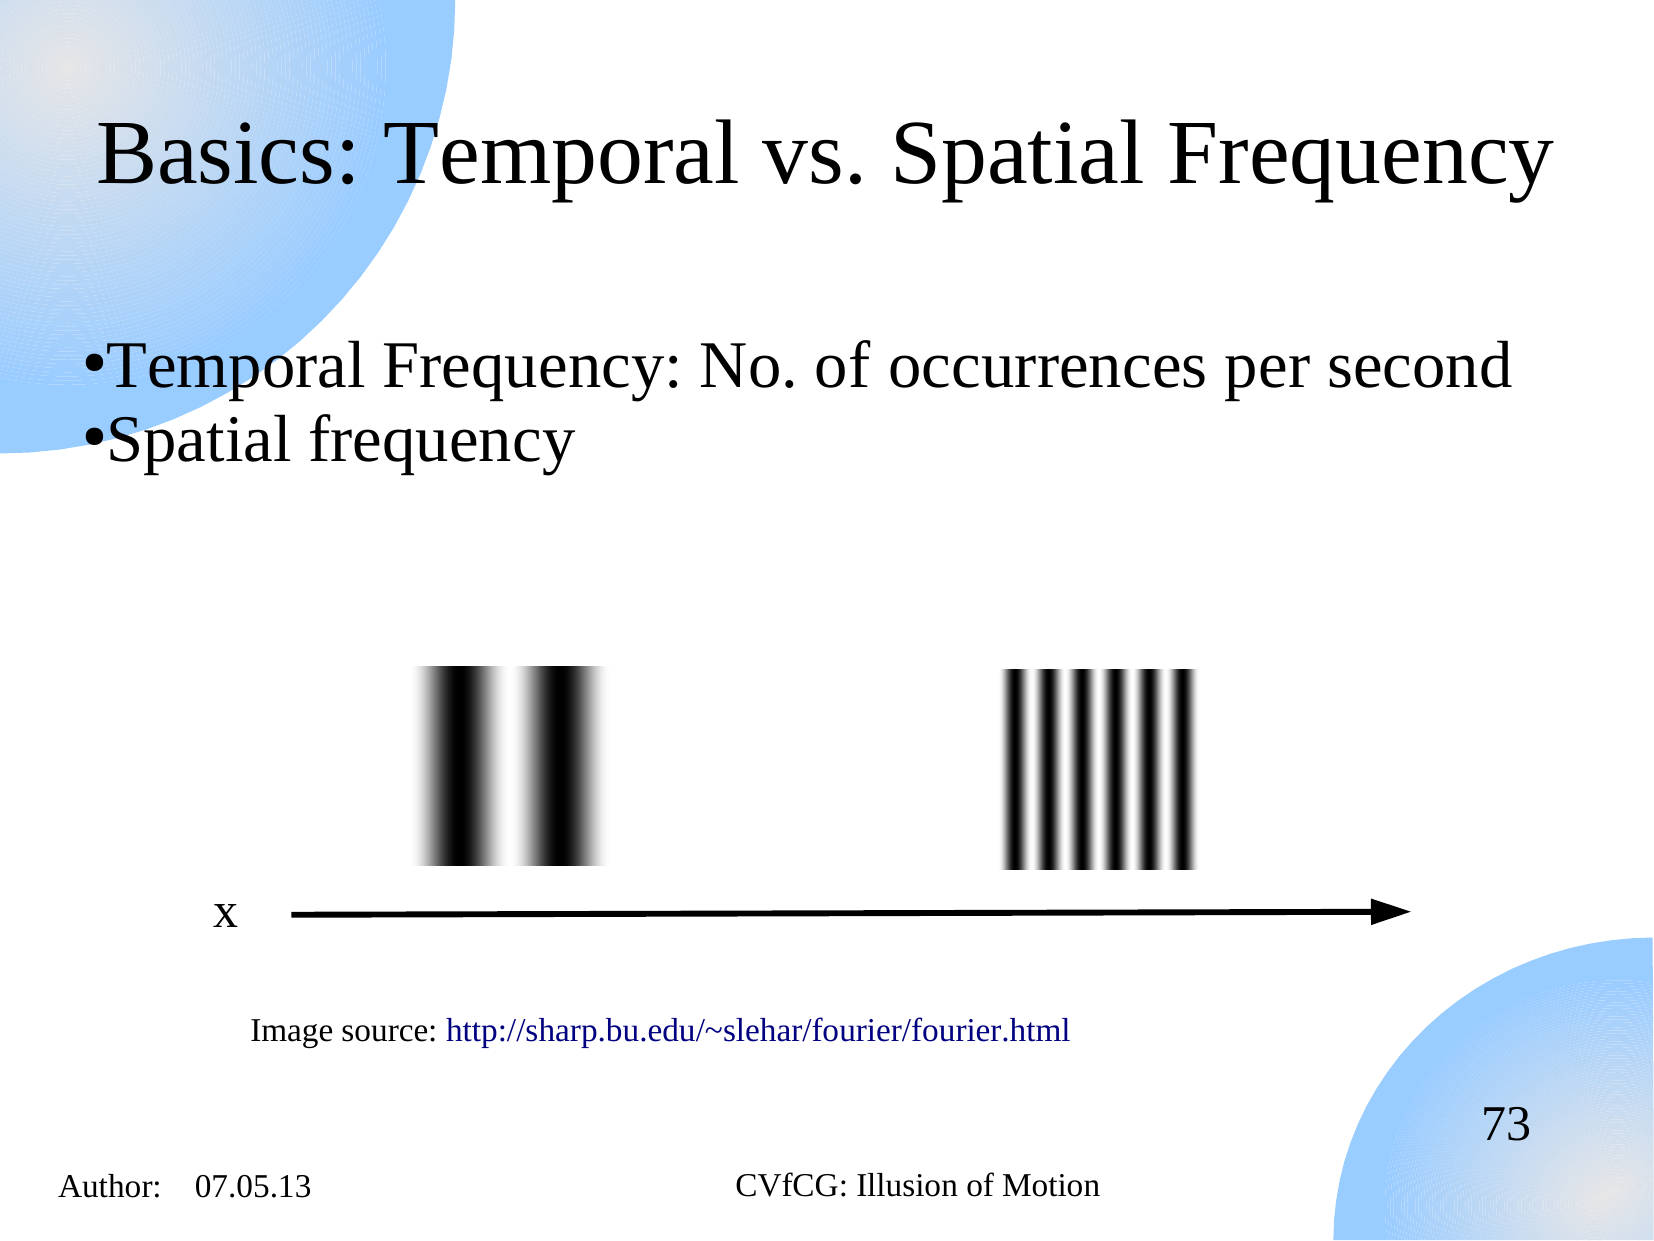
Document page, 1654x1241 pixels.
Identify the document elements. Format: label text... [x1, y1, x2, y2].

picture [409, 666, 610, 867]
text_box CVfCG: Illusion of Motion [735, 1166, 1346, 1204]
picture [998, 669, 1199, 870]
subtitle Temporal Frequency: No. of occurrences per second Spatial frequency [82, 290, 1571, 513]
text_box Image source: http://sharp.bu.edu/~slehar/fourier/fourier.html [250, 1011, 1275, 1049]
text_box [1401, 1095, 1611, 1152]
title Basics: Temporal vs. Spatial Frequency [82, 49, 1571, 257]
text_box x [213, 882, 292, 939]
